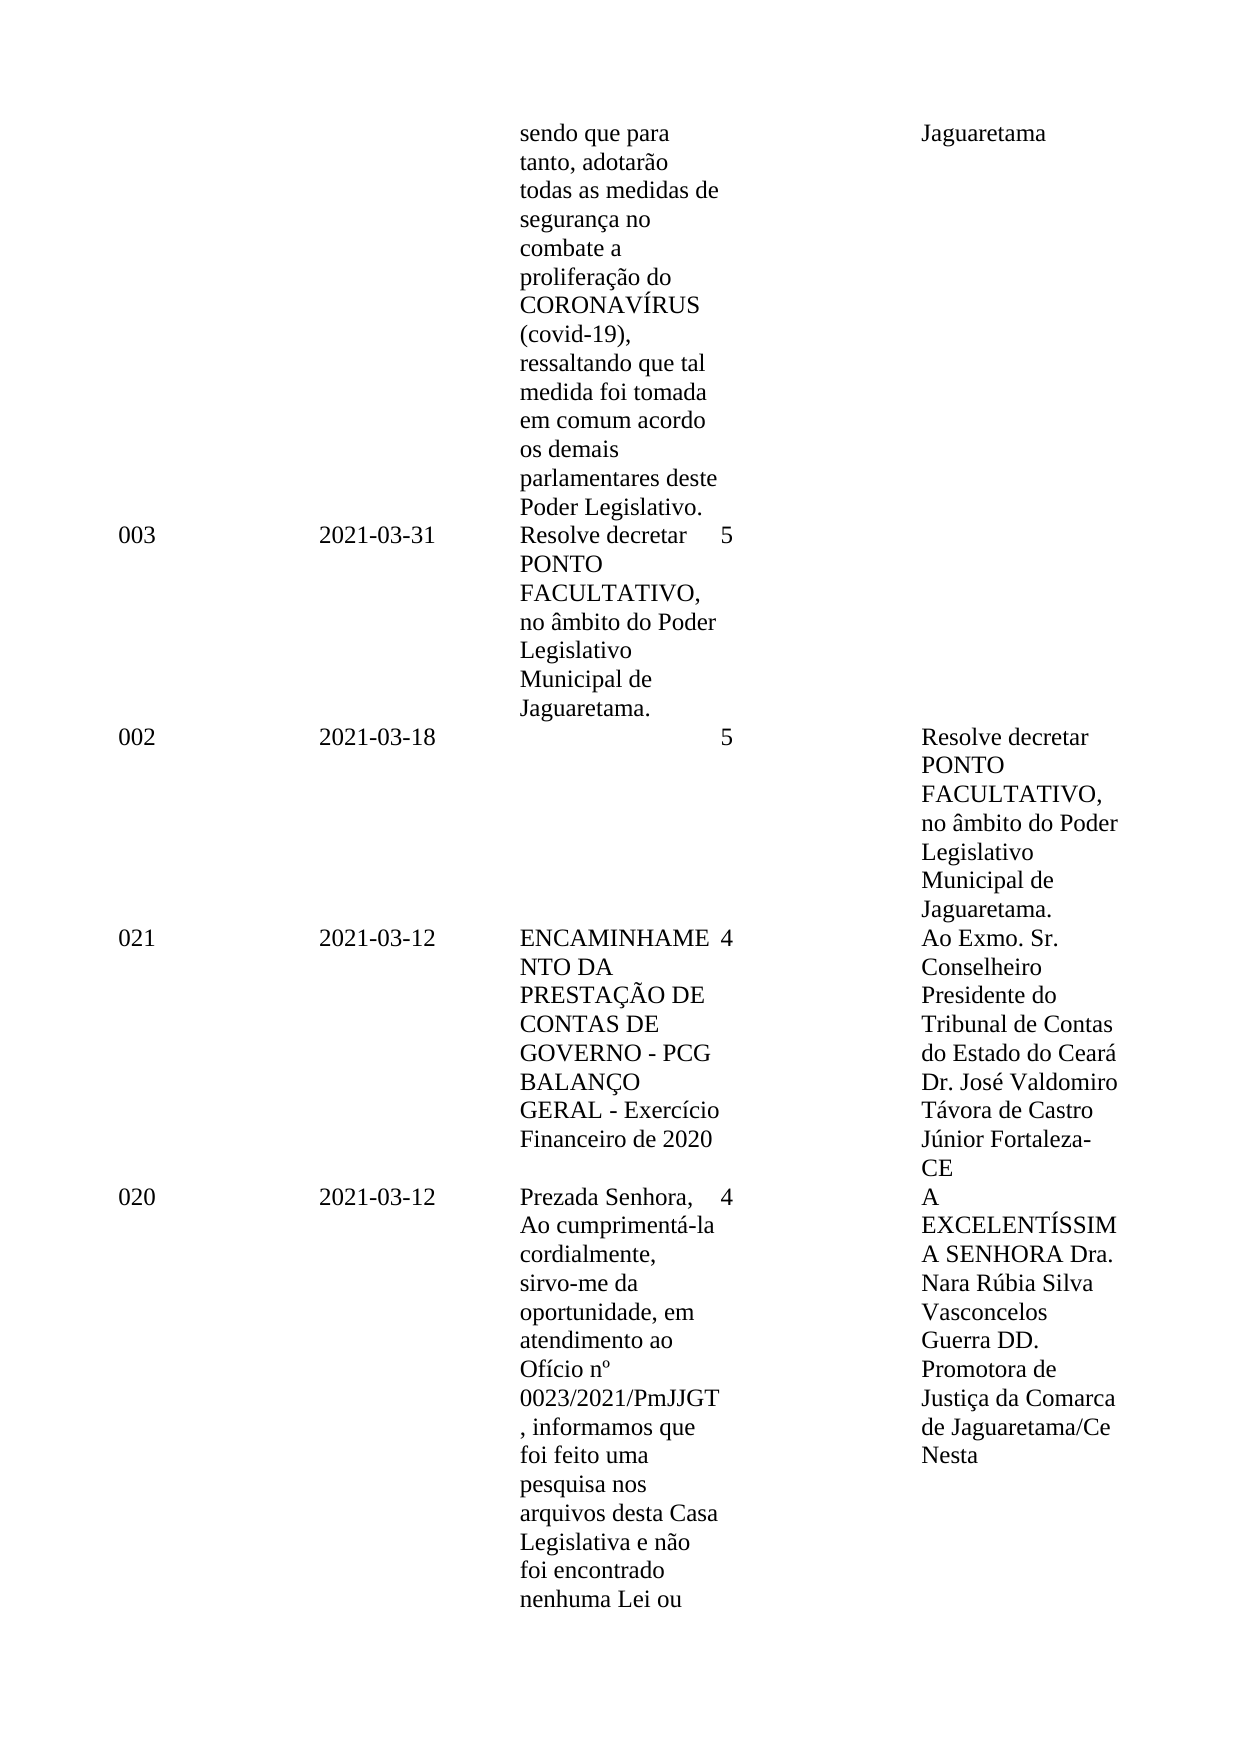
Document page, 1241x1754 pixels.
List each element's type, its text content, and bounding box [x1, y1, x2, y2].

table_cell [921, 521, 1122, 722]
table_cell 4 [720, 923, 921, 1182]
table_cell 021 [118, 923, 319, 1182]
table_cell Resolve decretar PONTO FACULTATIVO, no âmbito do Poder Legislativo Municipal de Jaguaretama. [921, 722, 1122, 923]
table_cell ENCAMINHAMENTO DA PRESTAÇÃO DE CONTAS DE GOVERNO - PCG BALANÇO GERAL - Exercício Financeiro de 2020 [520, 923, 720, 1182]
table_cell 003 [118, 521, 319, 722]
table_cell Resolve decretar PONTO FACULTATIVO, no âmbito do Poder Legislativo Municipal de Jaguaretama. [520, 521, 720, 722]
table_cell 5 [720, 521, 921, 722]
table_cell [118, 118, 319, 521]
table_cell A EXCELENTÍSSIMA SENHORA Dra. Nara Rúbia Silva Vasconcelos Guerra DD. Promotora de Justiça da Comarca de Jaguaretama/Ce Nesta [921, 1182, 1122, 1613]
table_cell [319, 118, 519, 521]
table_cell Ao Exmo. Sr. Conselheiro Presidente do Tribunal de Contas do Estado do Ceará Dr. José Valdomiro Távora de Castro Júnior Fortaleza-CE [921, 923, 1122, 1182]
table_cell Prezada Senhora, Ao cumprimentá-la cordialmente, sirvo-me da oportunidade, em atendimento ao Ofício nº 0023/2021/PmJJGT, informamos que foi feito uma pesquisa nos arquivos desta Casa Legislativa e não foi encontrado nenhuma Lei ou [520, 1182, 720, 1613]
table_cell 020 [118, 1182, 319, 1613]
table_cell 4 [720, 1182, 921, 1613]
table_cell [720, 118, 921, 521]
table_cell Jaguaretama [921, 118, 1122, 521]
table_cell sendo que para tanto, adotarão todas as medidas de segurança no combate a proliferação do CORONAVÍRUS (covid-19), ressaltando que tal medida foi tomada em comum acordo os demais parlamentares deste Poder Legislativo. [520, 118, 720, 521]
table_cell 5 [720, 722, 921, 923]
table_cell 002 [118, 722, 319, 923]
table_cell 2021-03-31 [319, 521, 519, 722]
table_cell 2021-03-12 [319, 923, 519, 1182]
table_cell 2021-03-12 [319, 1182, 519, 1613]
table_cell 2021-03-18 [319, 722, 519, 923]
table_cell [520, 722, 720, 923]
